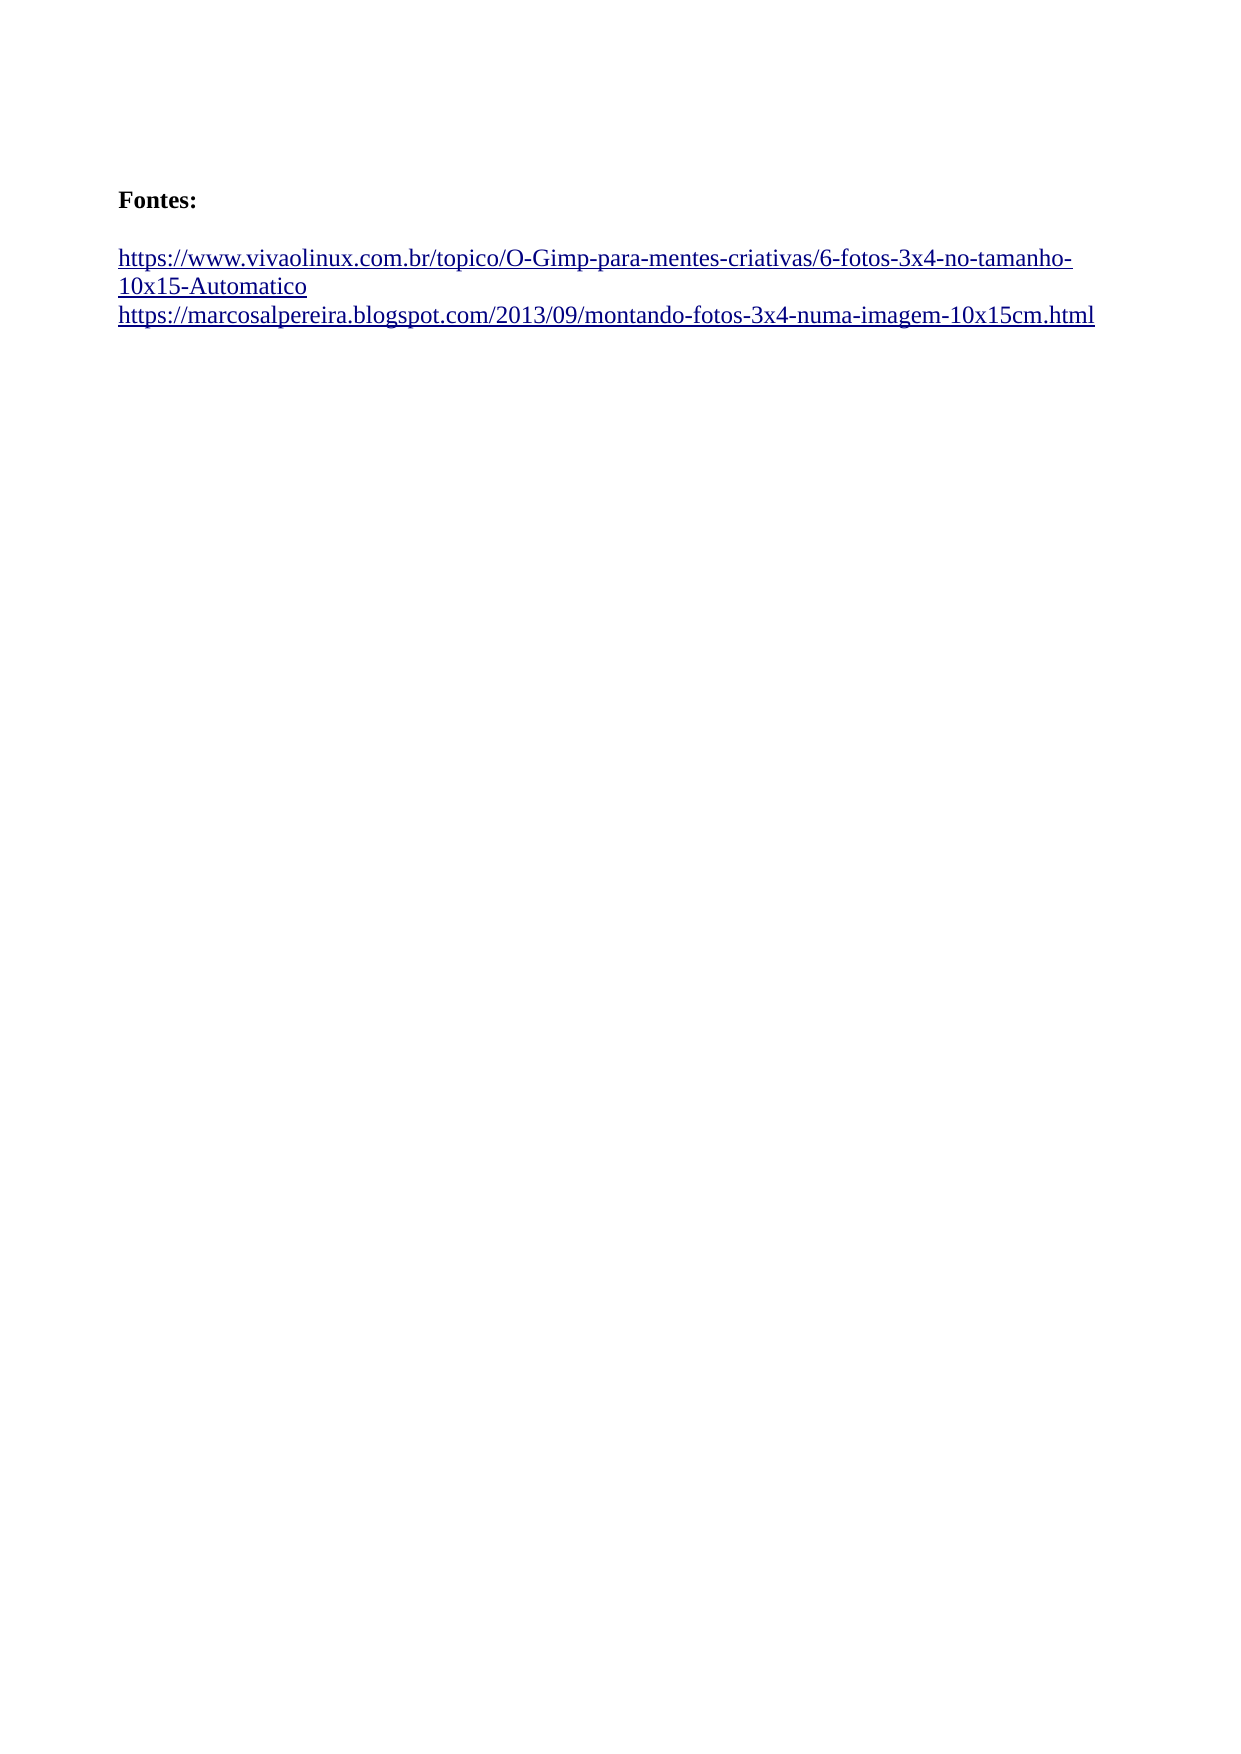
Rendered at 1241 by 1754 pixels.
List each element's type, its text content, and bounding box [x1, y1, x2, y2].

text https://www.vivaolinux.com.br/topico/O-Gimp-para-mentes-criativas/6-fotos-3x4-no-tamanho-10x15-Automatico [118, 243, 1122, 300]
text https://marcosalpereira.blogspot.com/2013/09/montando-fotos-3x4-numa-imagem-10x15cm.html [118, 300, 1122, 329]
text Fontes: [118, 185, 1122, 214]
